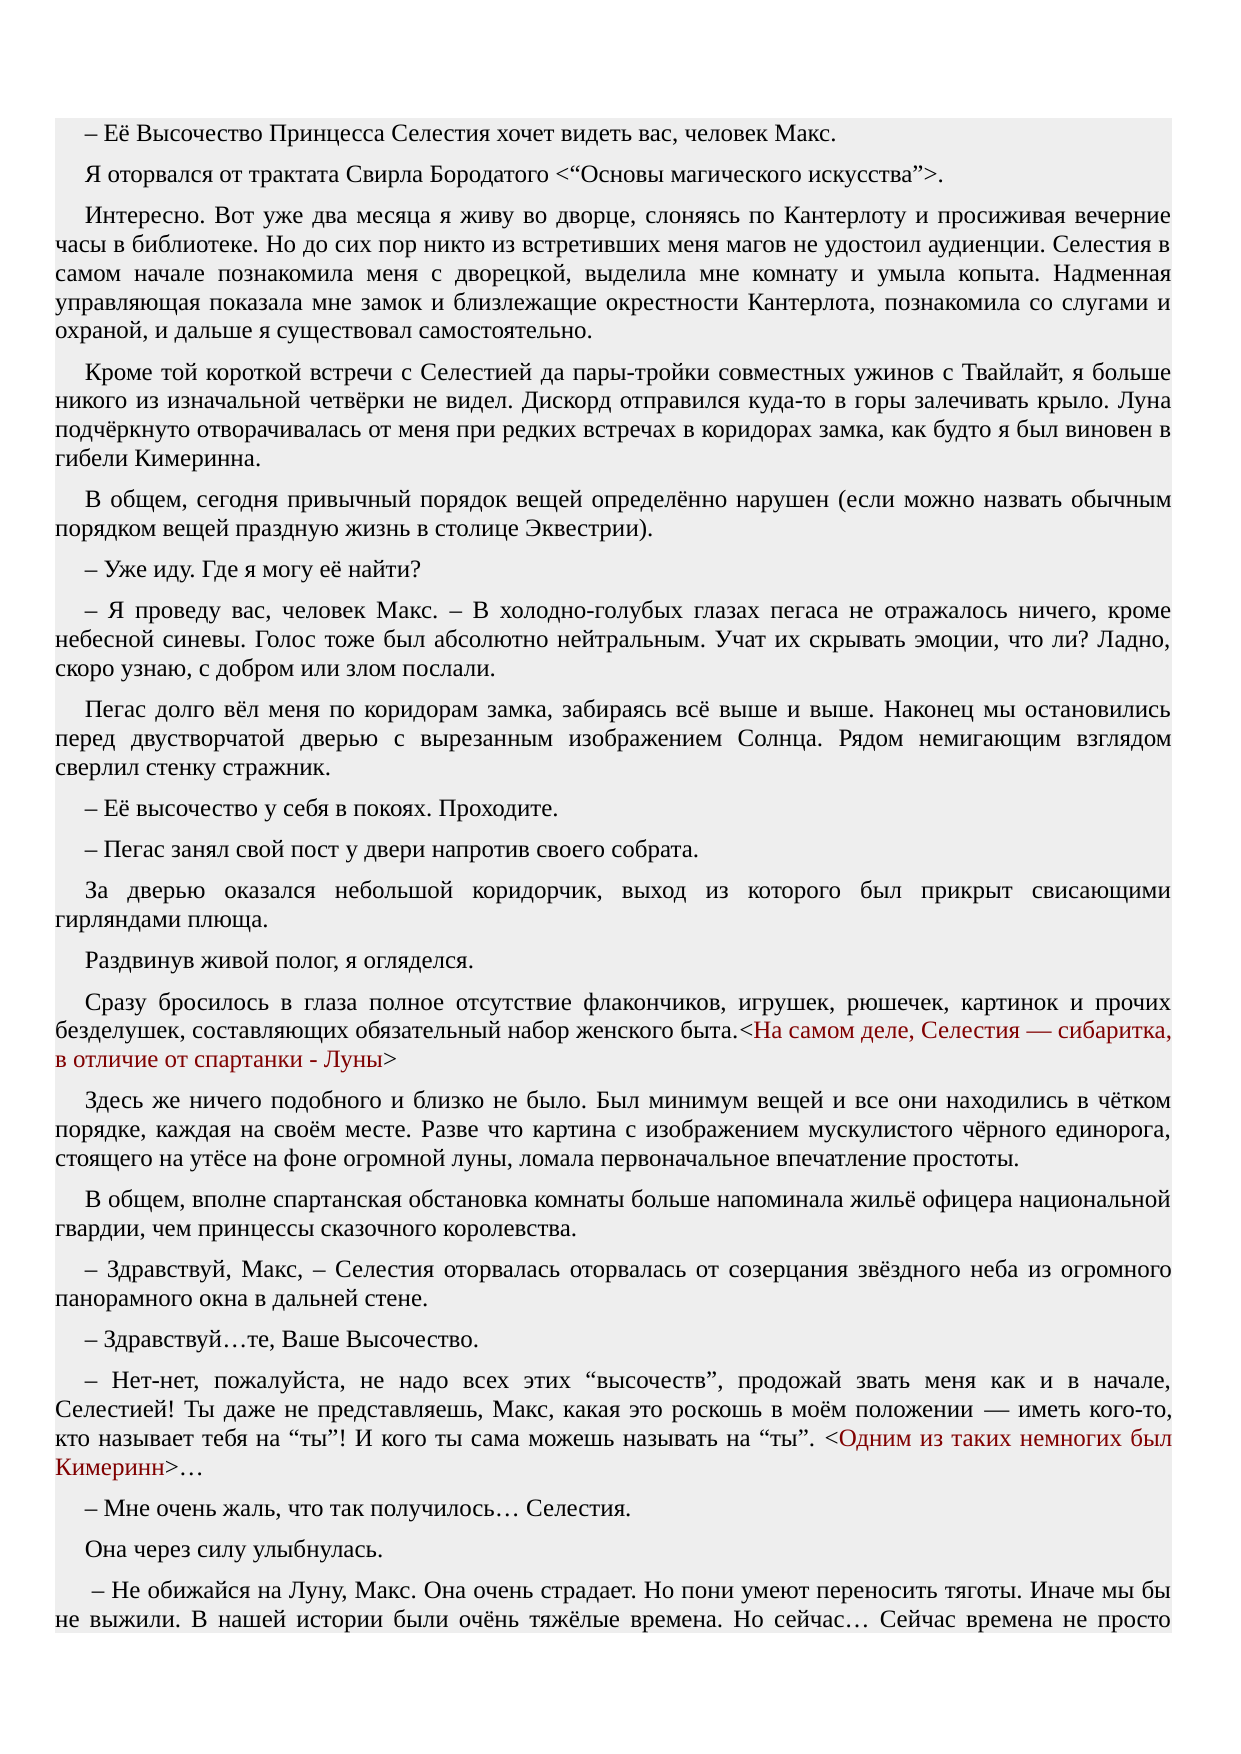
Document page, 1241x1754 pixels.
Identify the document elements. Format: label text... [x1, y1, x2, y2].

text – Уже иду. Где я могу её найти? [55, 554, 1172, 583]
text Интересно. Вот уже два месяца я живу во дворце, слоняясь по Кантерлоту и просиживая вечерние часы в библиотеке. Но до сих пор никто из встретивших меня магов не удостоил аудиенции. Селестия в самом начале познакомила меня с дворецкой, выделила мне комнату и умыла копыта. Надменная управляющая показала мне замок и близлежащие окрестности Кантерлота, познакомила со слугами и охраной, и дальше я существовал самостоятельно. [55, 201, 1172, 344]
text – Здравствуй, Макс, – Селестия оторвалась оторвалась от созерцания звёздного неба из огромного панорамного окна в дальней стене. [55, 1254, 1172, 1312]
text Сразу бросилось в глаза полное отсутствие флакончиков, игрушек, рюшечек, картинок и прочих безделушек, составляющих обязательный набор женского быта.<На самом деле, Селестия — сибаритка, в отличие от спартанки - Луны> [55, 987, 1172, 1073]
text – Здравствуй…те, Ваше Высочество. [55, 1324, 1172, 1353]
text – Пегас занял свой пост у двери напротив своего собрата. [55, 834, 1172, 863]
text – Мне очень жаль, что так получилось… Селестия. [55, 1493, 1172, 1522]
text Пегас долго вёл меня по коридорам замка, забираясь всё выше и выше. Наконец мы остановились перед двустворчатой дверью с вырезанным изображением Солнца. Рядом немигающим взглядом сверлил стенку стражник. [55, 694, 1172, 781]
text Кроме той короткой встречи с Селестией да пары-тройки совместных ужинов с Твайлайт, я больше никого из изначальной четвёрки не видел. Дискорд отправился куда-то в горы залечивать крыло. Луна подчёркнуто отворачивалась от меня при редких встречах в коридорах замка, как будто я был виновен в гибели Кимеринна. [55, 357, 1172, 472]
text В общем, сегодня привычный порядок вещей определённо нарушен (если можно назвать обычным порядком вещей праздную жизнь в столице Эквестрии). [55, 484, 1172, 542]
text За дверью оказался небольшой коридорчик, выход из которого был прикрыт свисающими гирляндами плюща. [55, 876, 1172, 933]
text – Её высочество у себя в покоях. Проходите. [55, 793, 1172, 822]
text – Не обижайся на Луну, Макс. Она очень страдает. Но пони умеют переносить тяготы. Иначе мы бы не выжили. В нашей истории были очёнь тяжёлые времена. Но сейчас… Сейчас времена не просто [55, 1576, 1172, 1633]
text – Я проведу вас, человек Макс. – В холодно-голубых глазах пегаса не отражалось ничего, кроме небесной синевы. Голос тоже был абсолютно нейтральным. Учат их скрывать эмоции, что ли? Ладно, скоро узнаю, с добром или злом послали. [55, 596, 1172, 682]
text Она через силу улыбнулась. [55, 1534, 1172, 1563]
text – Нет-нет, пожалуйста, не надо всех этих “высочеств”, продожай звать меня как и в начале, Селестией! Ты даже не представляешь, Макс, какая это роскошь в моём положении — иметь кого-то, кто называет тебя на “ты”! И кого ты сама можешь называть на “ты”. <Одним из таких немногих был Кимеринн>… [55, 1366, 1172, 1481]
text В общем, вполне спартанская обстановка комнаты больше напоминала жильё офицера национальной гвардии, чем принцессы сказочного королевства. [55, 1184, 1172, 1242]
text Здесь же ничего подобного и близко не было. Был минимум вещей и все они находились в чётком порядке, каждая на своём месте. Разве что картина с изображением мускулистого чёрного единорога, стоящего на утёсе на фоне огромной луны, ломала первоначальное впечатление простоты. [55, 1086, 1172, 1172]
text – Её Высочество Принцесса Селестия хочет видеть вас, человек Макс. [55, 118, 1172, 147]
text Я оторвался от трактата Свирла Бородатого <“Основы магического искусства”>. [55, 159, 1172, 188]
text Раздвинув живой полог, я огляделся. [55, 946, 1172, 974]
